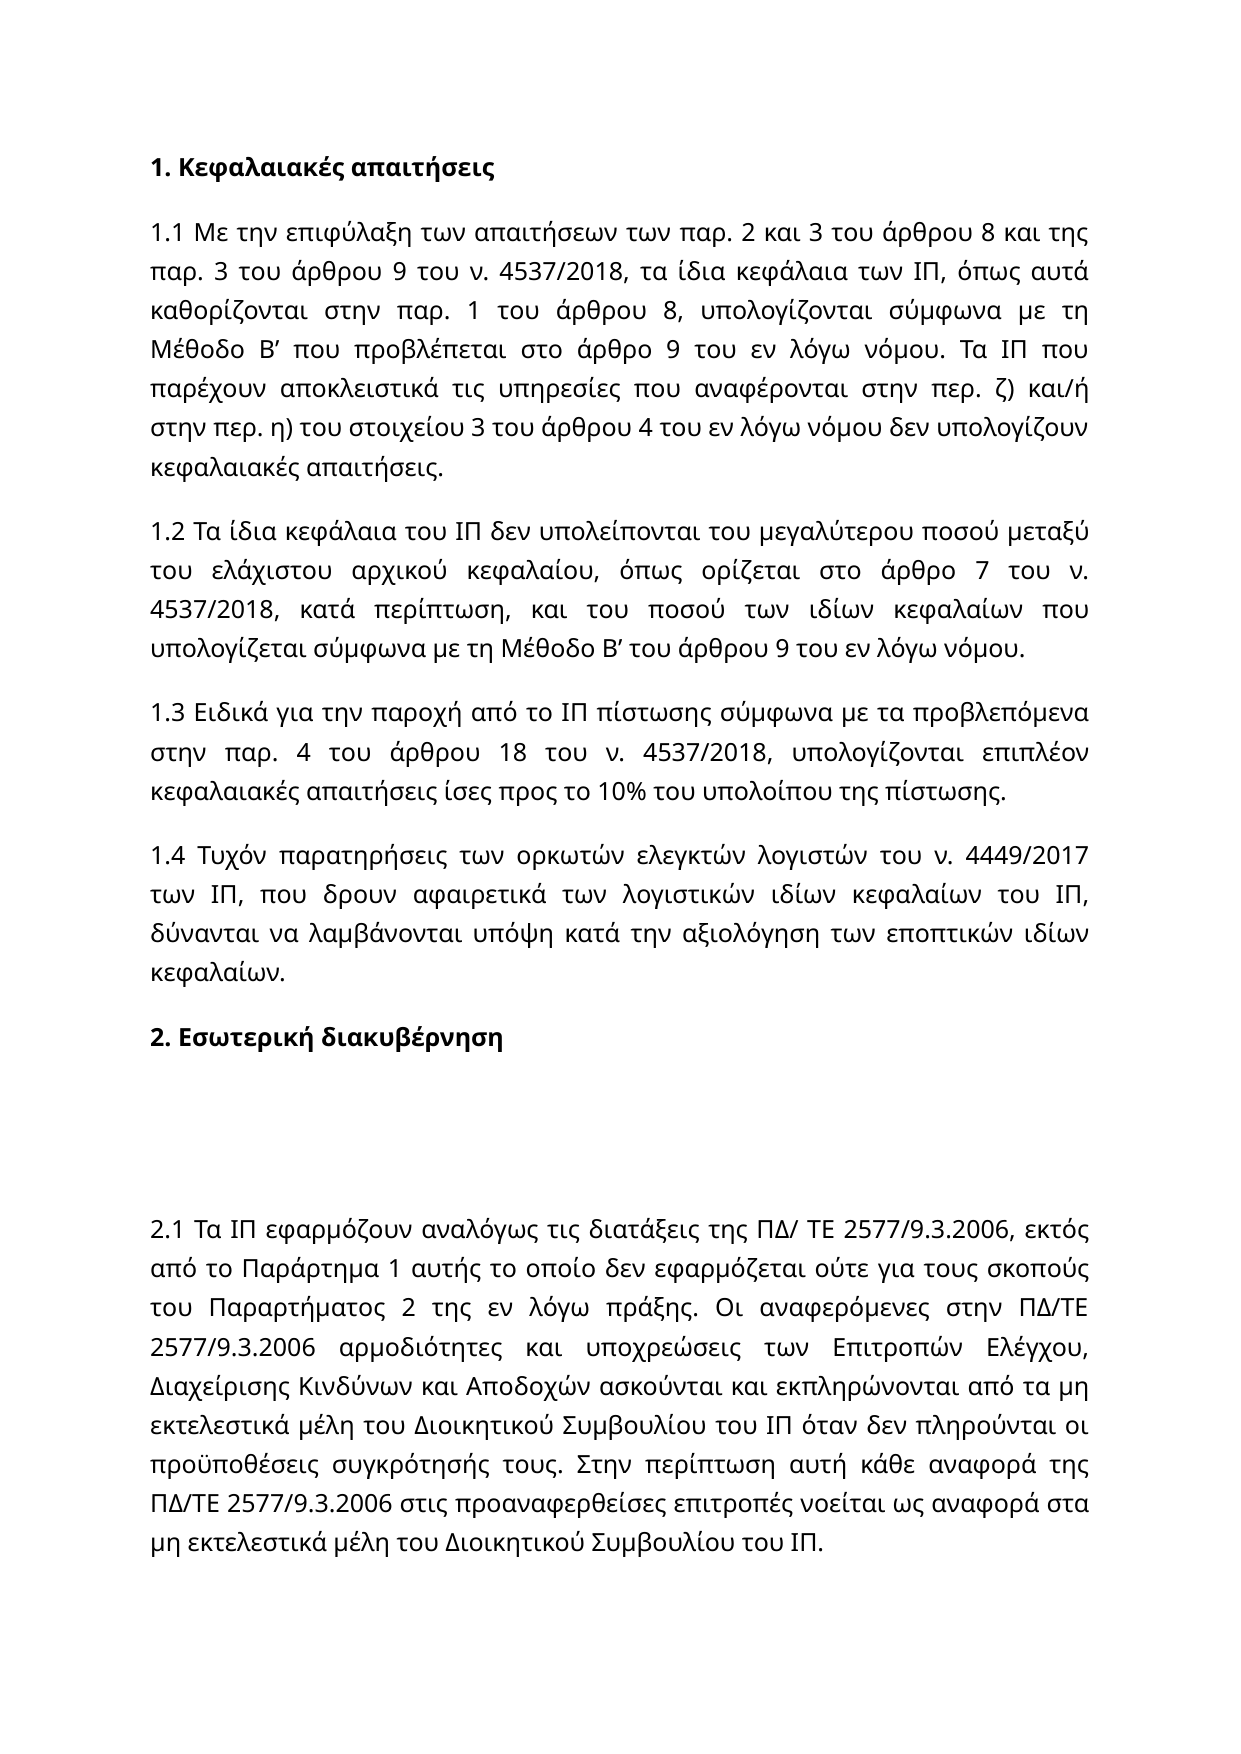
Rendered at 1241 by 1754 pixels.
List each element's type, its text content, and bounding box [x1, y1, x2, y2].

text 1.4 Τυχόν παρατηρήσεις των ορκωτών ελεγκτών λογιστών του ν. 4449/2017 των ΙΠ, που δρουν αφαιρετικά των λογιστικών ιδίων κεφαλαίων του ΙΠ, δύνανται να λαμβάνονται υπόψη κατά την αξιολόγηση των εποπτικών ιδίων κεφαλαίων. [150, 837, 1090, 989]
text 1.2 Τα ίδια κεφάλαια του ΙΠ δεν υπολείπονται του μεγαλύτερου ποσού μεταξύ του ελάχιστου αρχικού κεφαλαίου, όπως ορίζεται στο άρθρο 7 του ν. 4537/2018, κατά περίπτωση, και του ποσού των ιδίων κεφαλαίων που υπολογίζεται σύμφωνα με τη Μέθοδο Β’ του άρθρου 9 του εν λόγω νόμου. [150, 513, 1090, 665]
text 2.1 Τα ΙΠ εφαρμόζουν αναλόγως τις διατάξεις της ΠΔ/ ΤΕ 2577/9.3.2006, εκτός από το Παράρτημα 1 αυτής το οποίο δεν εφαρμόζεται ούτε για τους σκοπούς του Παραρτήματος 2 της εν λόγω πράξης. Οι αναφερόμενες στην ΠΔ/ΤΕ 2577/9.3.2006 αρμοδιότητες και υποχρεώσεις των Επιτροπών Ελέγχου, Διαχείρισης Κινδύνων και Αποδοχών ασκούνται και εκπληρώνονται από τα μη εκτελεστικά μέλη του Διοικητικού Συμβουλίου του ΙΠ όταν δεν πληρούνται οι προϋποθέσεις συγκρότησής τους. Στην περίπτωση αυτή κάθε αναφορά της ΠΔ/ΤΕ 2577/9.3.2006 στις προαναφερθείσες επιτροπές νοείται ως αναφορά στα μη εκτελεστικά μέλη του Διοικητικού Συμβουλίου του ΙΠ. [150, 1212, 1090, 1559]
text 1.3 Ειδικά για την παροχή από το ΙΠ πίστωσης σύμφωνα με τα προβλεπόμενα στην παρ. 4 του άρθρου 18 του ν. 4537/2018, υπολογίζονται επιπλέον κεφαλαιακές απαιτήσεις ίσες προς το 10% του υπολοίπου της πίστωσης. [150, 695, 1090, 807]
text 1. Κεφαλαιακές απαιτήσεις [150, 150, 1090, 184]
text 1.1 Με την επιφύλαξη των απαιτήσεων των παρ. 2 και 3 του άρθρου 8 και της παρ. 3 του άρθρου 9 του ν. 4537/2018, τα ίδια κεφάλαια των ΙΠ, όπως αυτά καθορίζονται στην παρ. 1 του άρθρου 8, υπολογίζονται σύμφωνα με τη Μέθοδο Β’ που προβλέπεται στο άρθρο 9 του εν λόγω νόμου. Τα ΙΠ που παρέχουν αποκλειστικά τις υπηρεσίες που αναφέρονται στην περ. ζ) και/ή στην περ. η) του στοιχείου 3 του άρθρου 4 του εν λόγω νόμου δεν υπολογίζουν κεφαλαιακές απαιτήσεις. [150, 214, 1090, 483]
text 2. Εσωτερική διακυβέρνηση [150, 1019, 1090, 1053]
